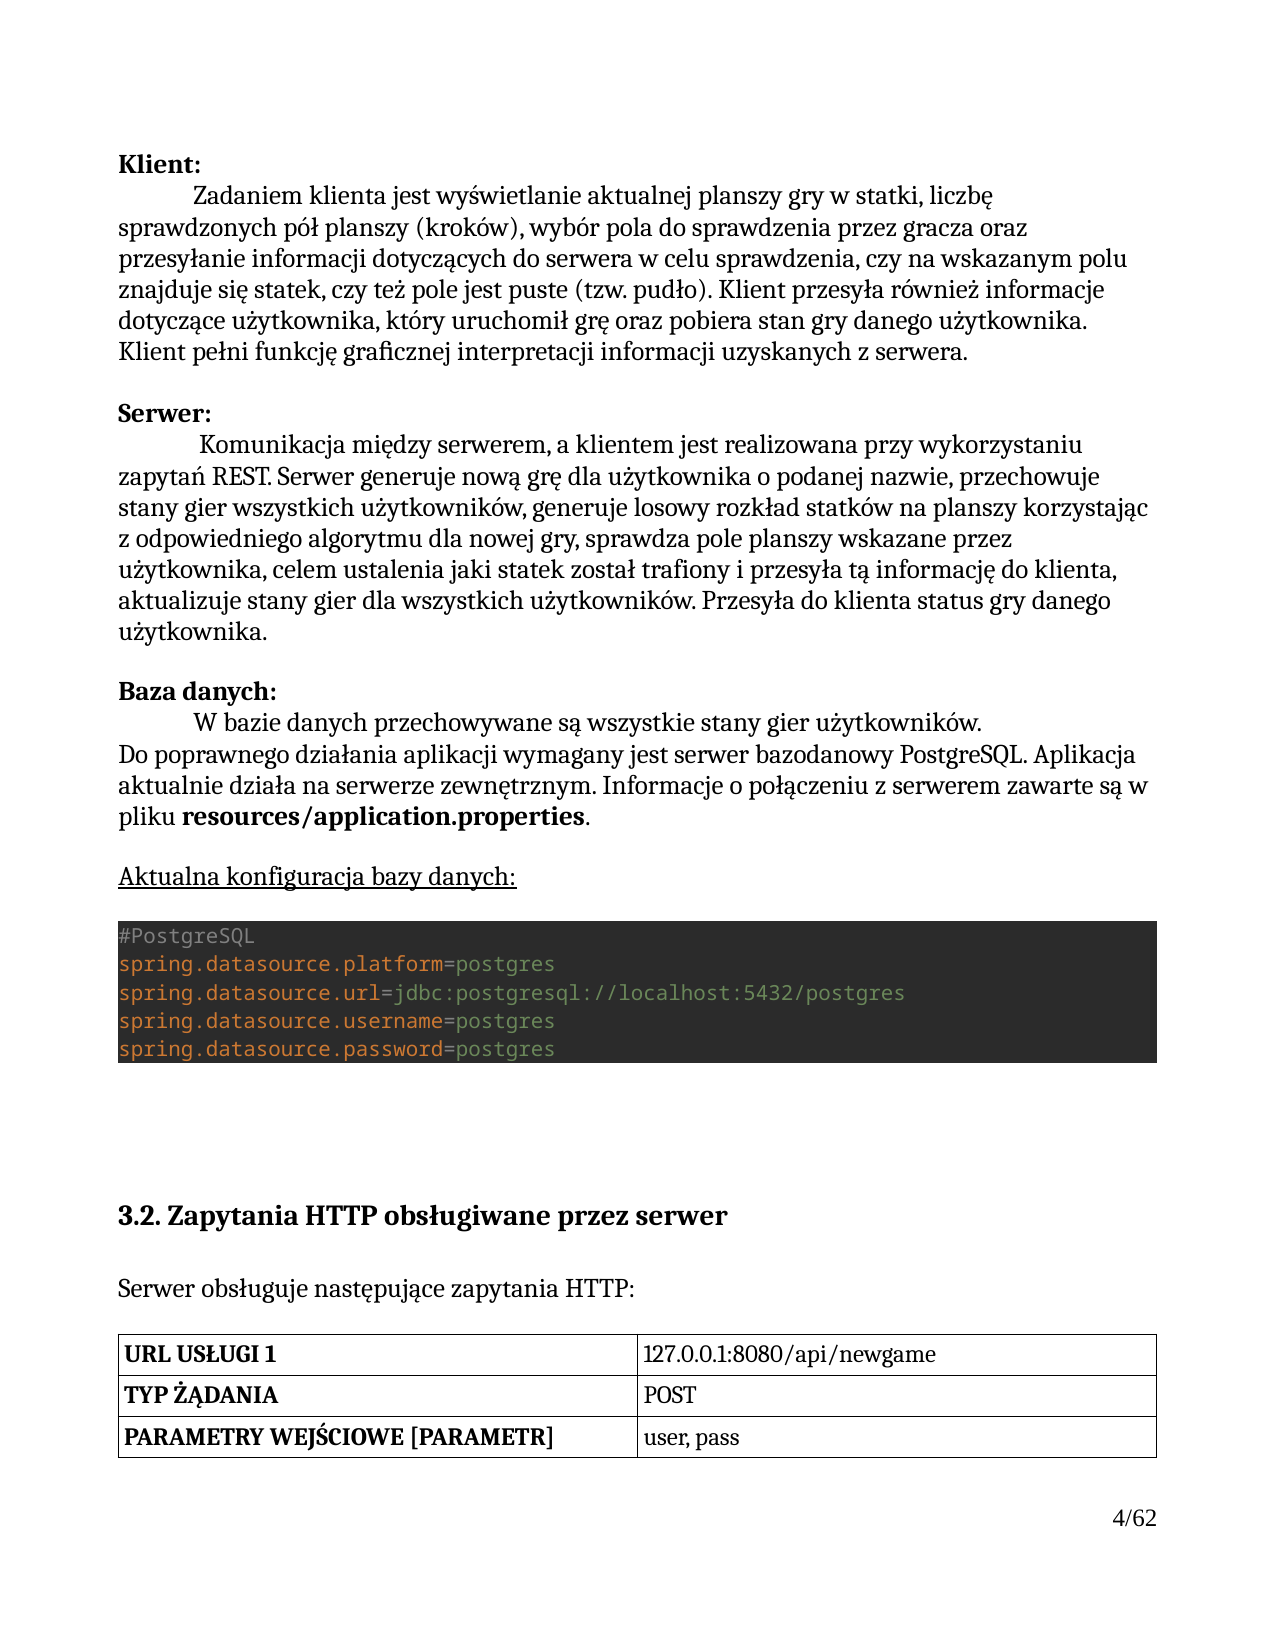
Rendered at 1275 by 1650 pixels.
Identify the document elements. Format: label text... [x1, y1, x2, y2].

text #PostgreSQL spring.datasource.platform=postgres spring.datasource.url=jdbc:postgresql://localhost:5432/postgres spring.datasource.username=postgres spring.datasource.password=postgres [118, 921, 1157, 1063]
text Baza danych: [118, 676, 1157, 707]
table_cell POST [638, 1376, 1156, 1416]
text W bazie danych przechowywane są wszystkie stany gier użytkowników. [118, 707, 1157, 739]
subtitle 3.2. Zapytania HTTP obsługiwane przez serwer [118, 1199, 1157, 1232]
text Do poprawnego działania aplikacji wymagany jest serwer bazodanowy PostgreSQL. Aplikacja aktualnie działa na serwerze zewnętrznym. Informacje o połączeniu z serwerem zawarte są w pliku resources/application.properties. [118, 739, 1157, 832]
text Klient: [118, 149, 1157, 180]
table_header 127.0.0.1:8080/api/newgame [638, 1335, 1156, 1375]
table_header URL USŁUGI 1 [119, 1335, 637, 1375]
text Komunikacja między serwerem, a klientem jest realizowana przy wykorzystaniu zapytań REST. Serwer generuje nową grę dla użytkownika o podanej nazwie, przechowuje stany gier wszystkich użytkowników, generuje losowy rozkład statków na planszy korzystając z odpowiedniego algorytmu dla nowej gry, sprawdza pole planszy wskazane przez użytkownika, celem ustalenia jaki statek został trafiony i przesyła tą informację do klienta, aktualizuje stany gier dla wszystkich użytkowników. Przesyła do klienta status gry danego użytkownika. [118, 429, 1157, 648]
text Aktualna konfiguracja bazy danych: [118, 861, 1157, 892]
table_cell TYP ŻĄDANIA [119, 1376, 637, 1416]
table_cell PARAMETRY WEJŚCIOWE [PARAMETR] [119, 1417, 637, 1457]
text Serwer: [118, 398, 1157, 429]
text Zadaniem klienta jest wyświetlanie aktualnej planszy gry w statki, liczbę sprawdzonych pół planszy (kroków), wybór pola do sprawdzenia przez gracza oraz przesyłanie informacji dotyczących do serwera w celu sprawdzenia, czy na wskazanym polu znajduje się statek, czy też pole jest puste (tzw. pudło). Klient przesyła również informacje dotyczące użytkownika, który uruchomił grę oraz pobiera stan gry danego użytkownika. Klient pełni funkcję graﬁcznej interpretacji informacji uzyskanych z serwera. [118, 180, 1157, 367]
table_cell user, pass [638, 1417, 1156, 1457]
text Serwer obsługuje następujące zapytania HTTP: [118, 1273, 1157, 1305]
